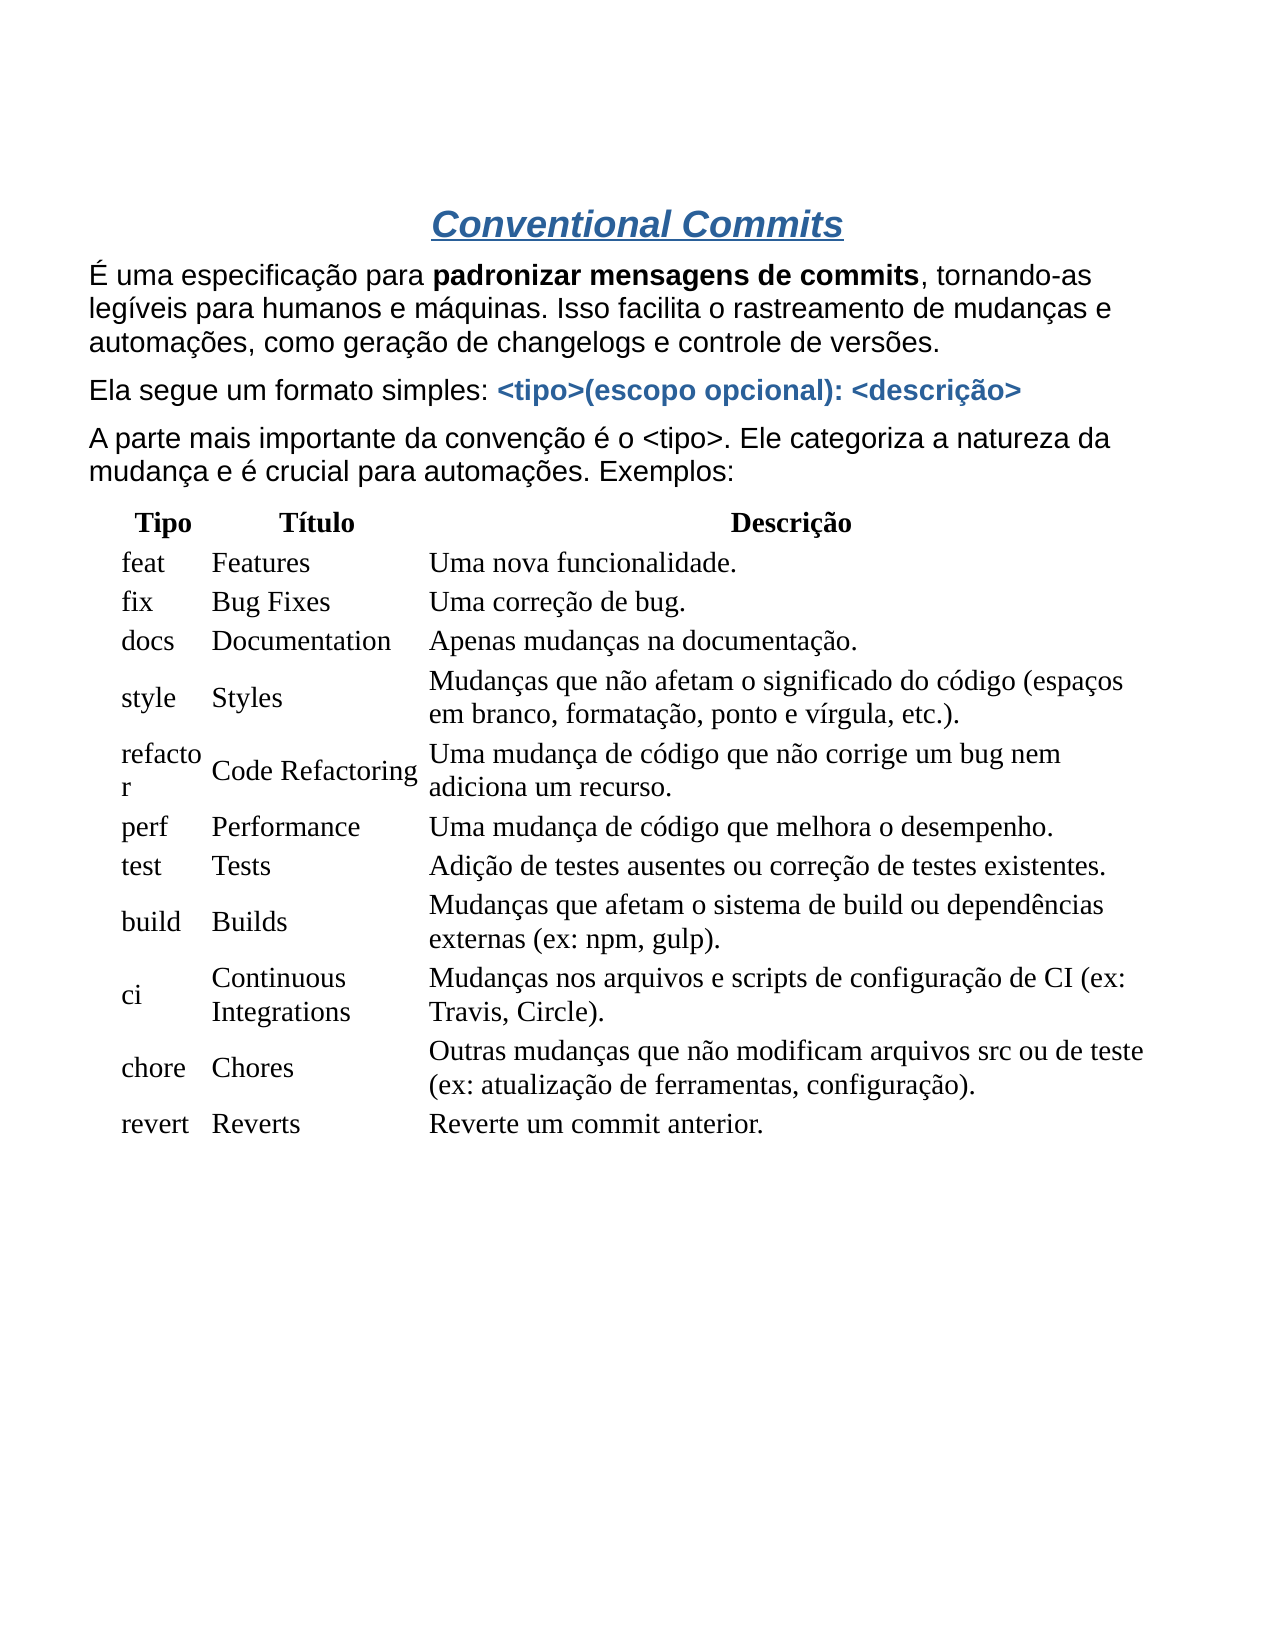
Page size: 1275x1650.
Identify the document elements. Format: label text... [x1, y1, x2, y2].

table_cell Mudanças que não afetam o significado do código (espaços em branco, formatação, ponto e vírgula, etc.). [426, 660, 1157, 733]
table_cell Uma nova funcionalidade. [426, 542, 1157, 581]
table_cell test [118, 845, 208, 884]
table_cell Mudanças que afetam o sistema de build ou dependências externas (ex: npm, gulp). [426, 885, 1157, 957]
text É uma especificação para padronizar mensagens de commits, tornando-as legíveis para humanos e máquinas. Isso facilita o rastreamento de mudanças e automações, como geração de changelogs e controle de versões. [89, 257, 1198, 358]
subtitle Conventional Commits [118, 201, 1157, 245]
table_header Descrição [426, 503, 1157, 542]
table_cell Styles [209, 660, 426, 733]
table_cell Chores [209, 1030, 426, 1103]
table_cell Tests [209, 845, 426, 884]
table_cell docs [118, 621, 208, 660]
table_cell chore [118, 1030, 208, 1103]
table_cell Reverte um commit anterior. [426, 1103, 1157, 1143]
table_header Título [209, 503, 426, 542]
table_cell Apenas mudanças na documentação. [426, 621, 1157, 660]
table_cell Uma correção de bug. [426, 581, 1157, 621]
table_cell style [118, 660, 208, 733]
table_cell Features [209, 542, 426, 581]
table_cell Builds [209, 885, 426, 957]
table_cell Code Refactoring [209, 733, 426, 806]
table_cell feat [118, 542, 208, 581]
table_cell Performance [209, 806, 426, 845]
table_header Tipo [118, 503, 208, 542]
table_cell Reverts [209, 1103, 426, 1143]
table_cell Bug Fixes [209, 581, 426, 621]
table_cell Documentation [209, 621, 426, 660]
table_cell Mudanças nos arquivos e scripts de configuração de CI (ex: Travis, Circle). [426, 958, 1157, 1030]
table_cell build [118, 885, 208, 957]
table_cell revert [118, 1103, 208, 1143]
text A parte mais importante da convenção é o <tipo>. Ele categoriza a natureza da mudança e é crucial para automações. Exemplos: [89, 421, 1198, 488]
table_cell Outras mudanças que não modificam arquivos src ou de teste (ex: atualização de ferramentas, configuração). [426, 1030, 1157, 1103]
table_cell Uma mudança de código que melhora o desempenho. [426, 806, 1157, 845]
table_cell Adição de testes ausentes ou correção de testes existentes. [426, 845, 1157, 884]
text Ela segue um formato simples: <tipo>(escopo opcional): <descrição> [89, 373, 1198, 406]
table_cell Continuous Integrations [209, 958, 426, 1030]
table_cell Uma mudança de código que não corrige um bug nem adiciona um recurso. [426, 733, 1157, 806]
table_cell perf [118, 806, 208, 845]
table_cell ci [118, 958, 208, 1030]
table_cell refactor [118, 733, 208, 806]
table_cell fix [118, 581, 208, 621]
